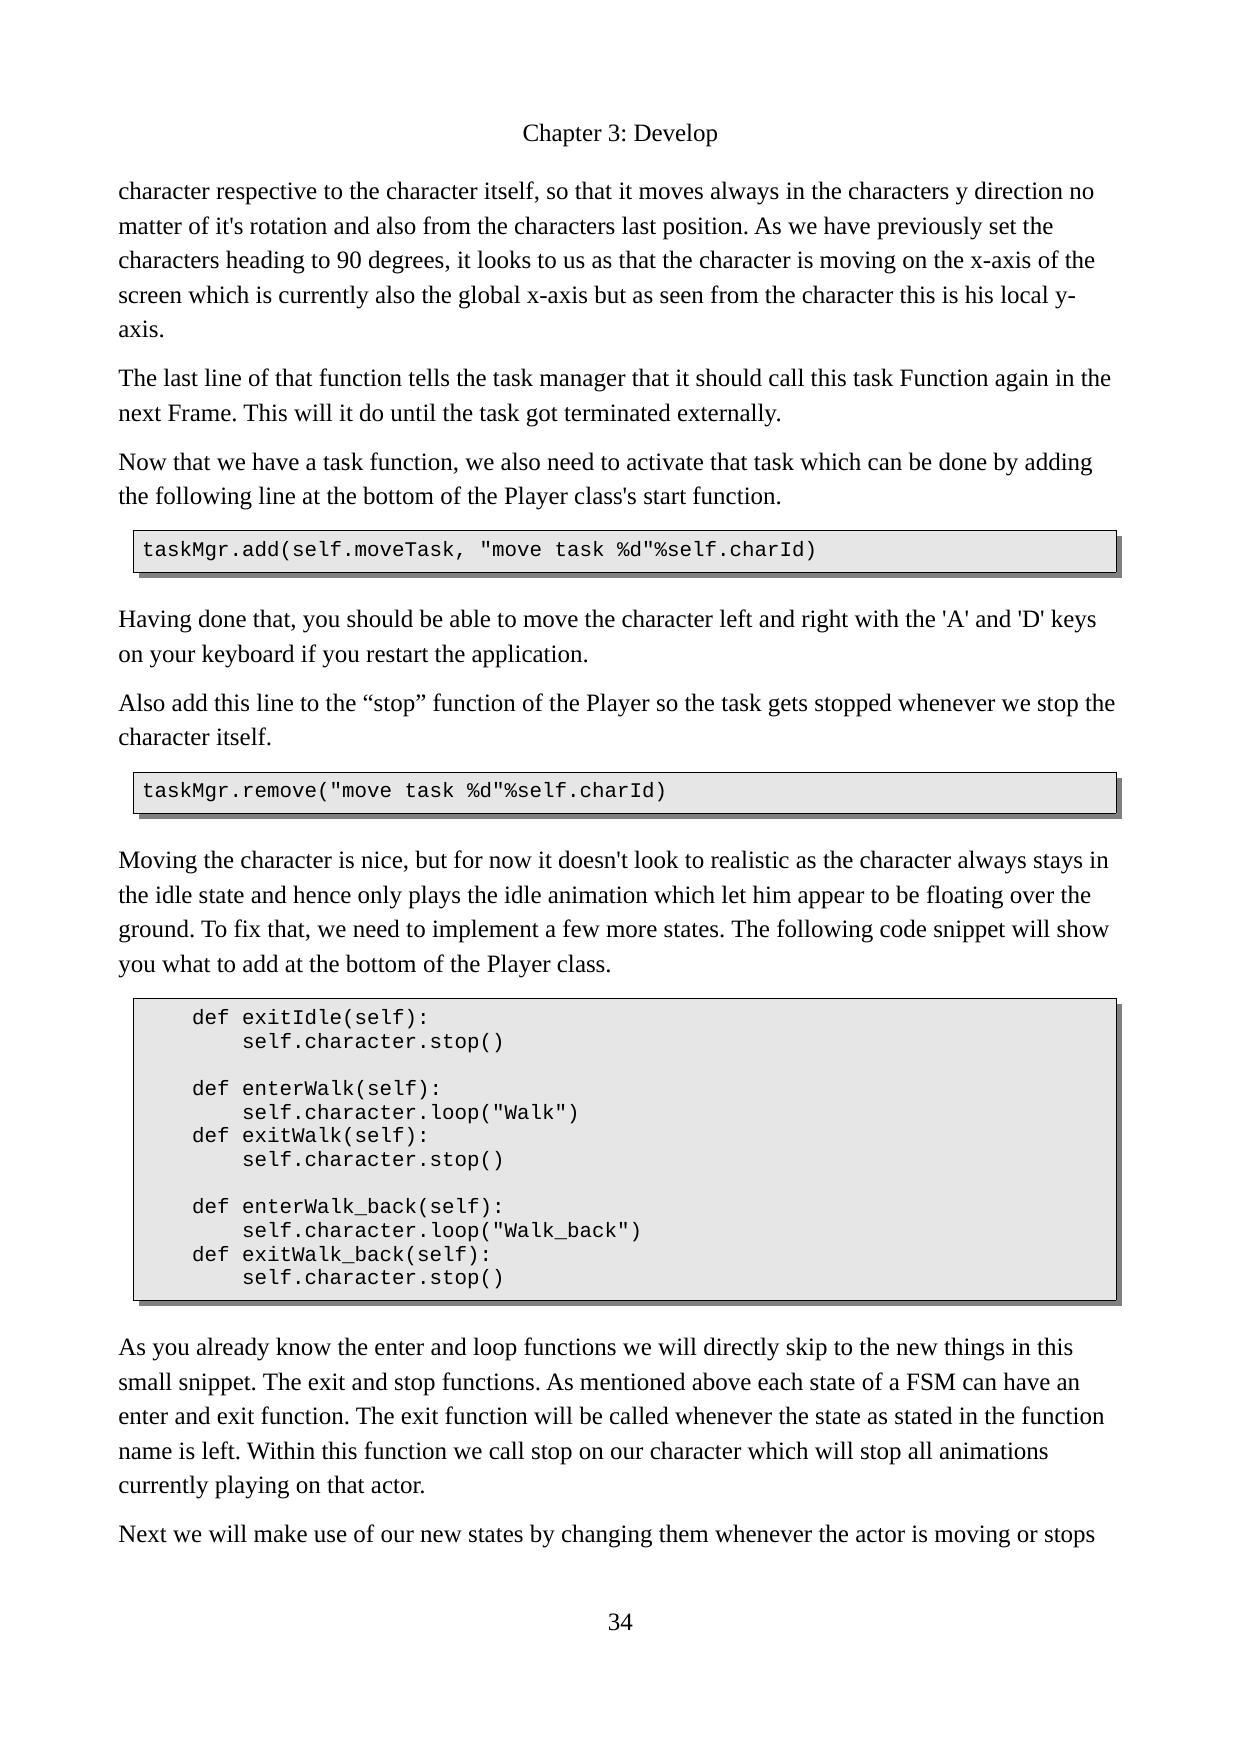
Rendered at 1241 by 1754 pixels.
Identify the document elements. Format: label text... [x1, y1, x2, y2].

text Now that we have a task function, we also need to activate that task which can be done by adding the following line at the bottom of the Player class's start function. [118, 447, 1122, 510]
text self.character.stop() [134, 1140, 1116, 1164]
text Having done that, you should be able to move the character left and right with the 'A' and 'D' keys on your keyboard if you restart the application. [118, 604, 1122, 668]
text taskMgr.remove("move task %d"%self.charId) [134, 773, 1116, 813]
text taskMgr.add(self.moveTask, "move task %d"%self.charId) [134, 531, 1116, 572]
text self.character.loop("Walk_back") [134, 1211, 1116, 1234]
text self.character.loop("Walk") [134, 1093, 1116, 1116]
text The last line of that function tells the task manager that it should call this task Function again in the next Frame. This will it do until the task got terminated externally. [118, 363, 1122, 427]
text def enterWalk_back(self): [134, 1187, 1116, 1211]
text def exitWalk(self): [134, 1116, 1116, 1140]
text self.character.stop() [134, 1258, 1116, 1300]
text self.character.stop() [134, 1022, 1116, 1045]
text Moving the character is nice, but for now it doesn't look to realistic as the character always stays in the idle state and hence only plays the idle animation which let him appear to be floating over the ground. To fix that, we need to implement a few more states. The following code snippet will show you what to add at the bottom of the Player class. [118, 846, 1122, 978]
text As you already know the enter and loop functions we will directly skip to the new things in this small snippet. The exit and stop functions. As mentioned above each state of a FSM can have an enter and exit function. The exit function will be called whenever the state as stated in the function name is left. Within this function we call stop on our character which will stop all animations currently playing on that actor. [118, 1332, 1122, 1499]
text character respective to the character itself, so that it moves always in the characters y direction no matter of it's rotation and also from the characters last position. As we have previously set the characters heading to 90 degrees, it looks to us as that the character is moving on the x-axis of the screen which is currently also the global x-axis but as seen from the character this is his local y-axis. [118, 176, 1122, 343]
text def exitWalk_back(self): [134, 1234, 1116, 1258]
text def exitIdle(self): [134, 999, 1116, 1022]
text Next we will make use of our new states by changing them whenever the actor is moving or stops [118, 1519, 1122, 1548]
text def enterWalk(self): [134, 1069, 1116, 1093]
text Also add this line to the “stop” function of the Player so the task gets stopped whenever we stop the character itself. [118, 688, 1122, 751]
